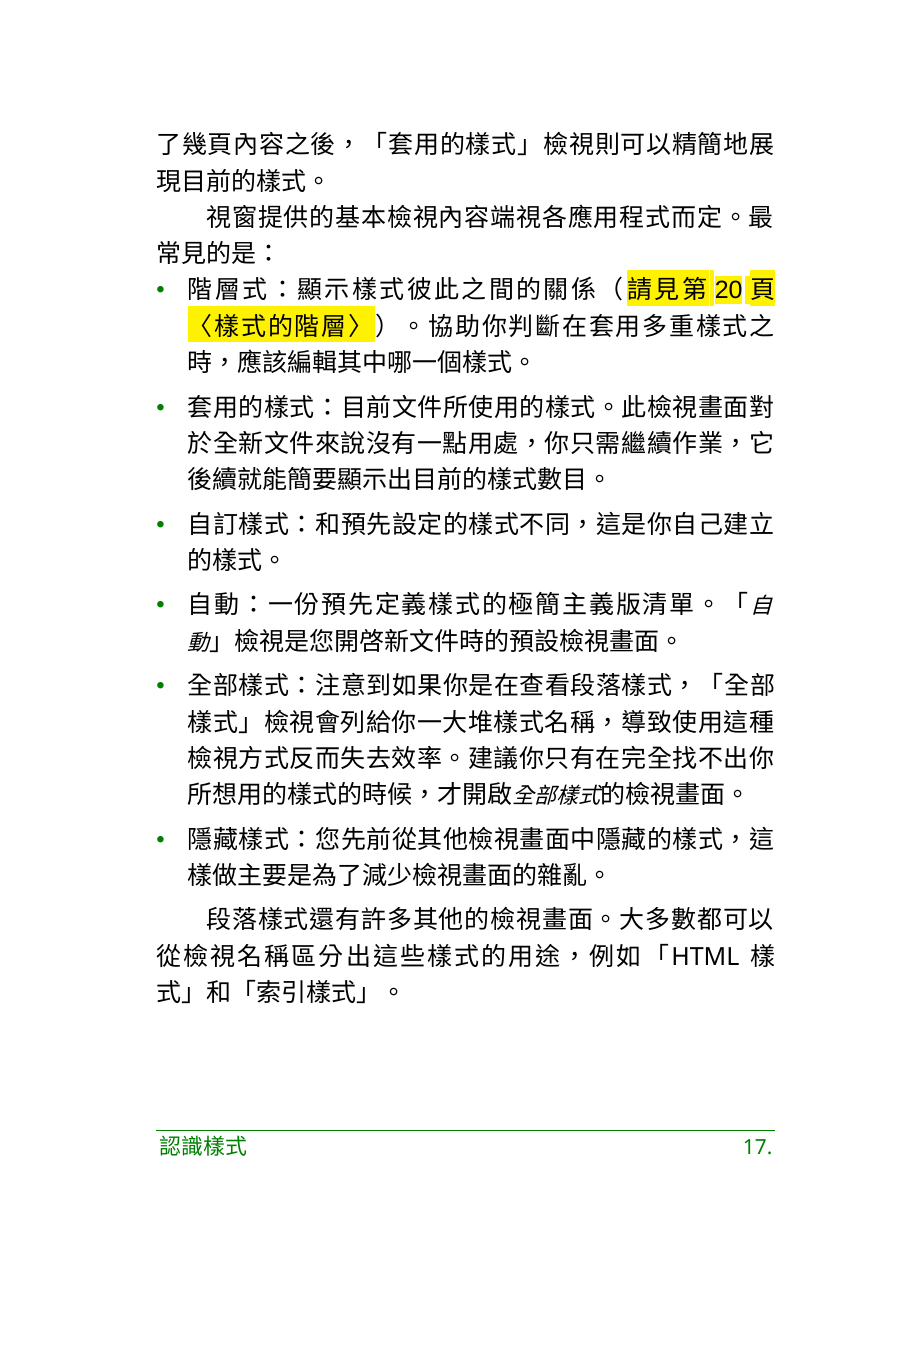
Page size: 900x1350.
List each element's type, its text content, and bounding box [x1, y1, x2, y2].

list 全部樣式：注意到如果你是在查看段落樣式，「全部樣式」檢視會列給你一大堆樣式名稱，導致使用這種檢視方式反而失去效率。建議你只有在完全找不出你所想用的樣式的時候，才開啟全部樣式的檢視畫面。 [156, 666, 775, 811]
text 段落樣式還有許多其他的檢視畫面。大多數都可以從檢視名稱區分出這些樣式的用途，例如「HTML 樣式」和「索引樣式」。 [156, 900, 775, 1009]
text 視窗提供的基本檢視內容端視各應用程式而定。最常見的是： [156, 197, 775, 270]
list 自動：一份預先定義樣式的極簡主義版清單。「自動」檢視是您開啓新文件時的預設檢視畫面。 [156, 585, 775, 657]
list 套用的樣式：目前文件所使用的樣式。此檢視畫面對於全新文件來說沒有一點用處，你只需繼續作業，它後續就能簡要顯示出目前的樣式數目。 [156, 387, 775, 496]
list 自訂樣式：和預先設定的樣式不同，這是你自己建立的樣式。 [156, 504, 775, 577]
text 了幾頁內容之後，「套用的樣式」檢視則可以精簡地展現目前的樣式。 [156, 125, 775, 197]
list 隱藏樣式：您先前從其他檢視畫面中隱藏的樣式，這樣做主要是為了減少檢視畫面的雜亂。 [156, 819, 775, 892]
list 階層式：顯示樣式彼此之間的關係（請見第22頁〈樣式的階層〉）。協助你判斷在套用多重樣式之時，應該編輯其中哪一個樣式。 [156, 270, 775, 379]
